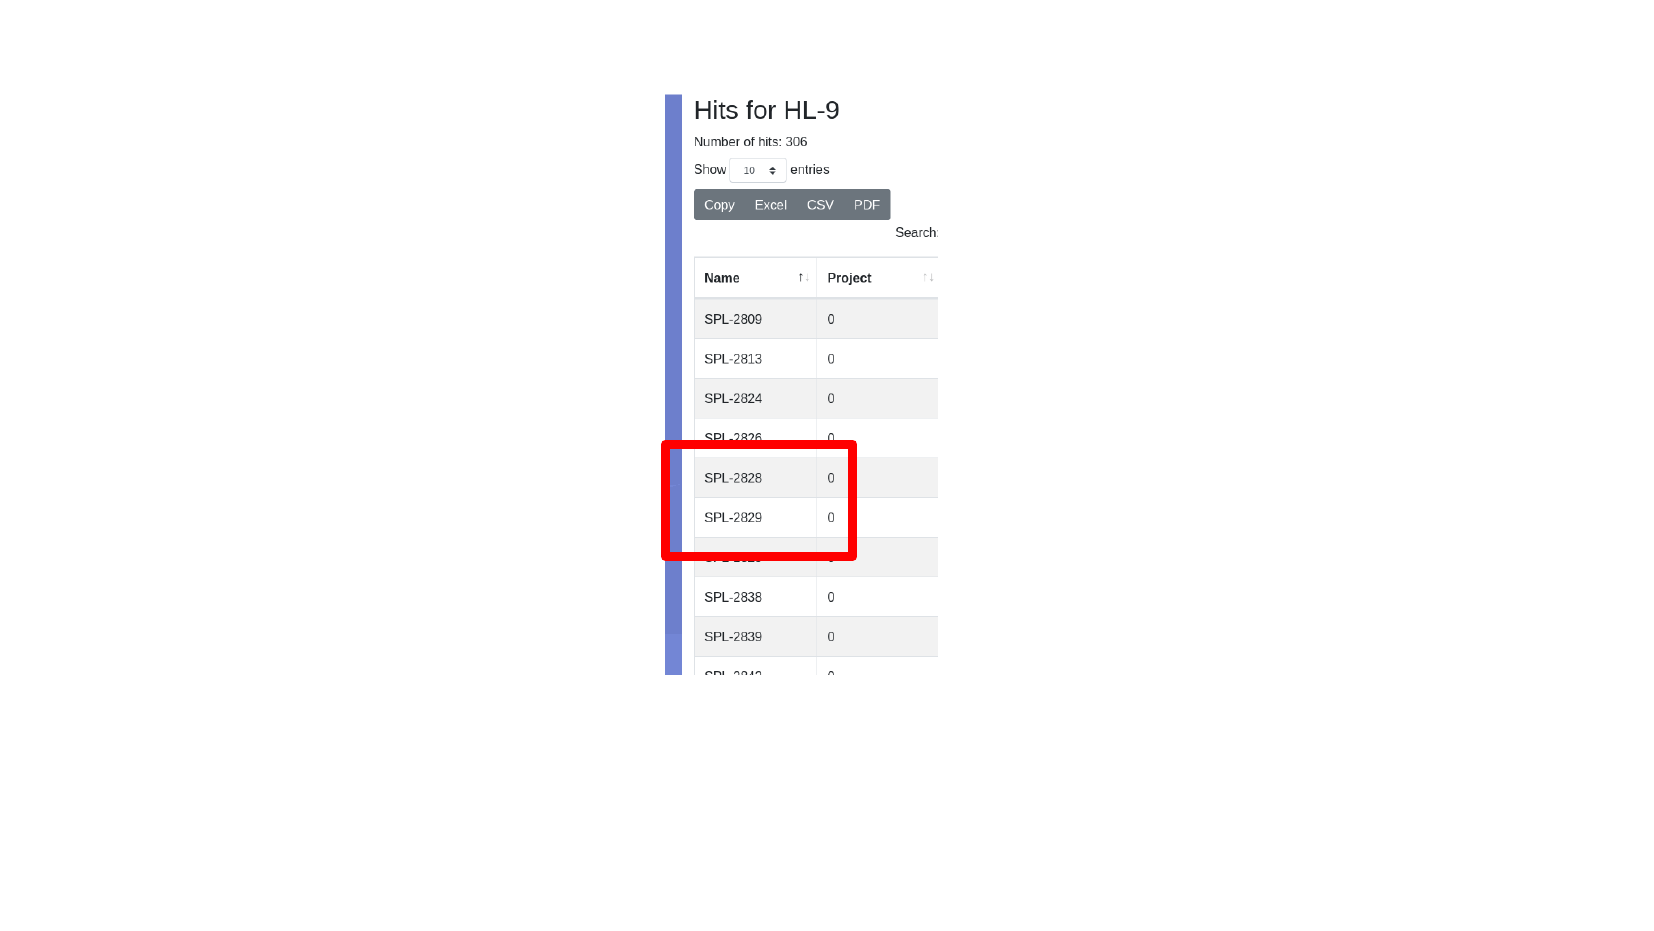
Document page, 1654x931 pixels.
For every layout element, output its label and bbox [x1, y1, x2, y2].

picture [670, 449, 848, 552]
picture [665, 86, 938, 676]
